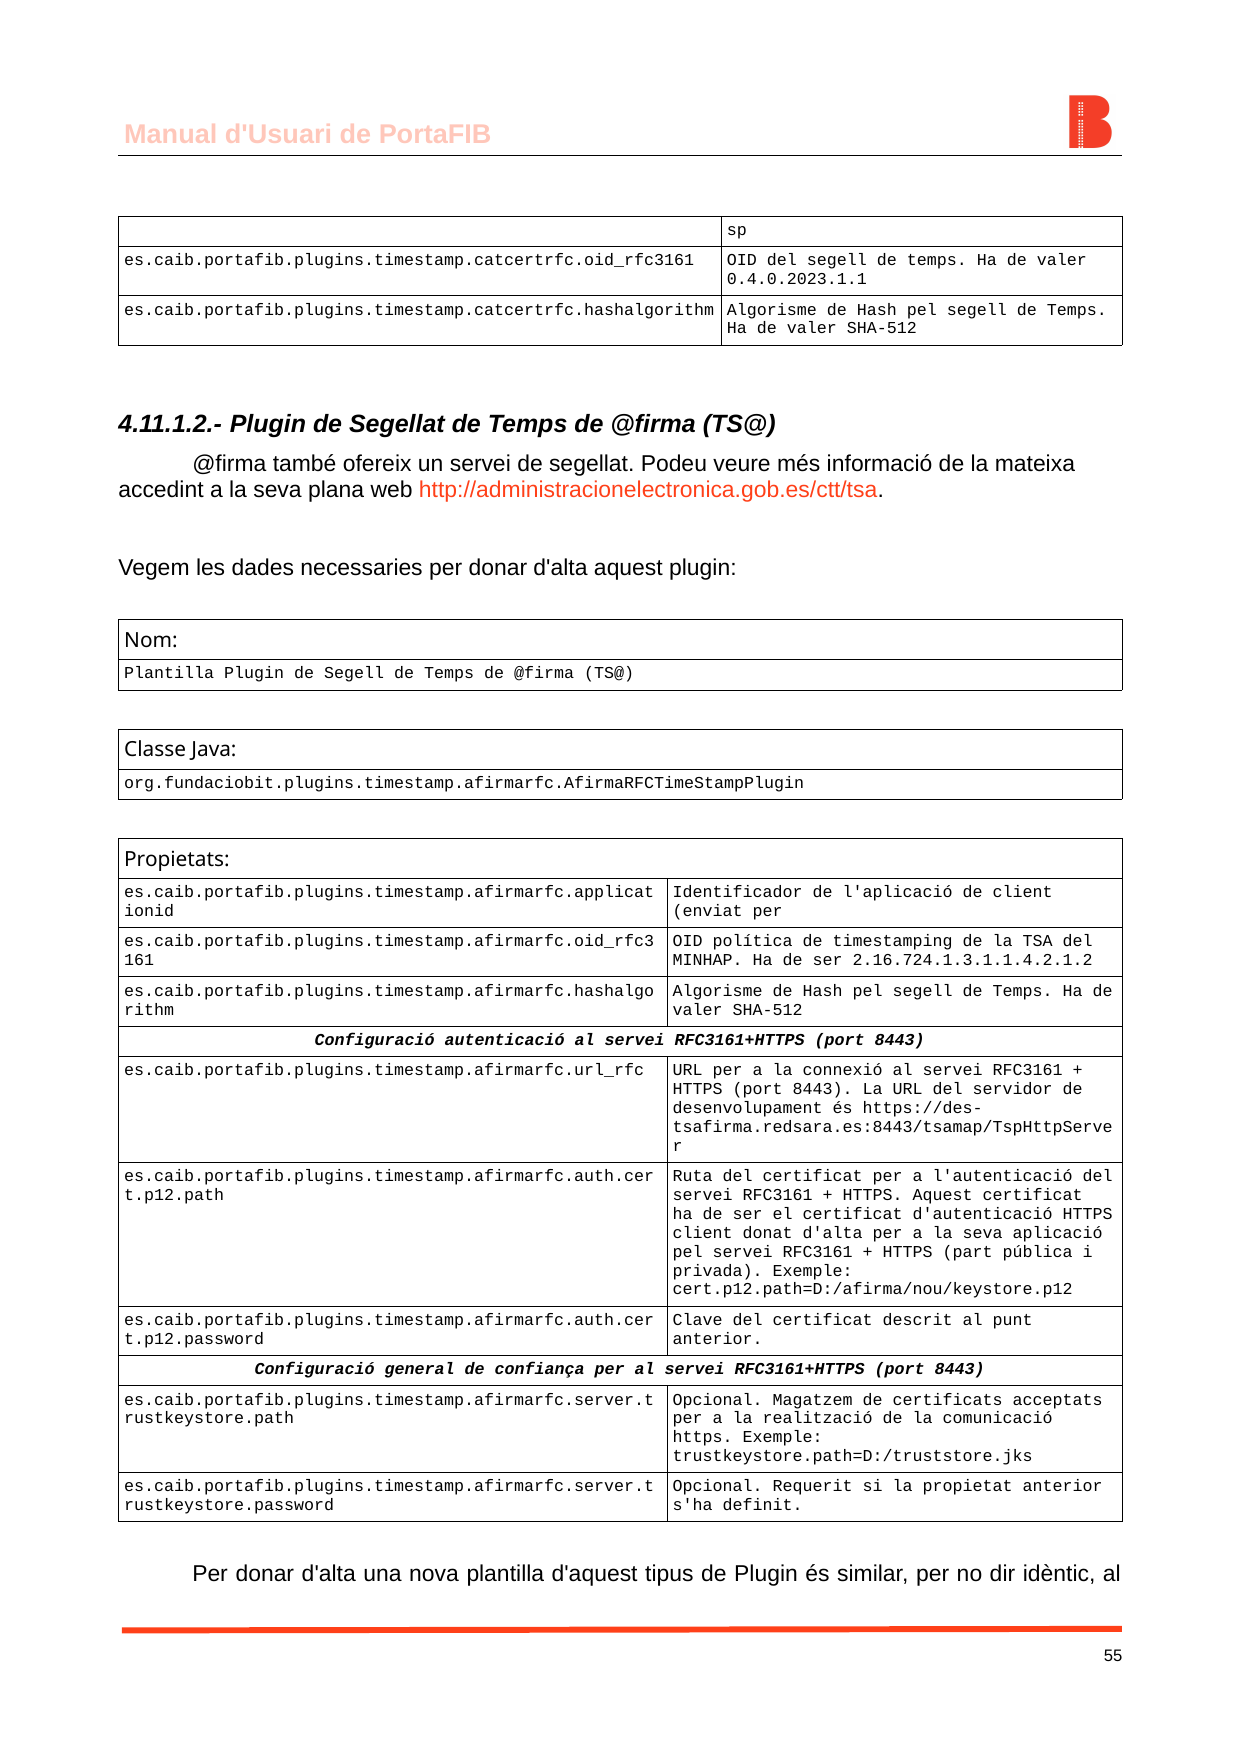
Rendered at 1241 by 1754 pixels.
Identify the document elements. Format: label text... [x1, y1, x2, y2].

text Per donar d'alta una nova plantilla d'aquest tipus de Plugin és similar, per no dir idèntic, al [118, 1560, 1122, 1587]
table_cell URL per a la connexió al servei RFC3161 + HTTPS (port 8443). La URL del servidor de desenvolupament és https://des-tsafirma.redsara.es:8443/tsamap/TspHttpServer [668, 1057, 1122, 1162]
table_cell org.fundaciobit.plugins.timestamp.afirmarfc.AfirmaRFCTimeStampPlugin [119, 770, 1122, 799]
table_cell Opcional. Requerit si la propietat anterior s'ha definit. [668, 1473, 1122, 1521]
table_cell es.caib.portafib.plugins.timestamp.afirmarfc.auth.cert.p12.path [119, 1163, 667, 1306]
table_header Propietats: [119, 839, 1122, 878]
table_cell Clave del certificat descrit al punt anterior. [668, 1307, 1122, 1355]
table_cell es.caib.portafib.plugins.timestamp.afirmarfc.server.trustkeystore.path [119, 1386, 667, 1472]
table_cell es.caib.portafib.plugins.timestamp.afirmarfc.applicationid [119, 879, 667, 927]
table_cell es.caib.portafib.plugins.timestamp.afirmarfc.oid_rfc3161 [119, 928, 667, 976]
table_cell OID del segell de temps. Ha de valer 0.4.0.2023.1.1 [722, 247, 1122, 295]
table_cell sp [722, 217, 1122, 246]
table_cell OID política de timestamping de la TSA del MINHAP. Ha de ser 2.16.724.1.3.1.1.4.2.1.2 [668, 928, 1122, 976]
table_cell es.caib.portafib.plugins.timestamp.afirmarfc.hashalgorithm [119, 977, 667, 1026]
table_header Classe Java: [119, 730, 1122, 768]
table_cell Algorisme de Hash pel segell de Temps. Ha de valer SHA-512 [722, 296, 1122, 345]
picture [1063, 94, 1117, 150]
table_cell [119, 217, 721, 246]
table_cell es.caib.portafib.plugins.timestamp.catcertrfc.oid_rfc3161 [119, 247, 721, 295]
text @firma també ofereix un servei de segellat. Podeu veure més informació de la mateixa accedint a la seva plana web http://administracionelectronica.gob.es/ctt/tsa. [118, 450, 1122, 503]
table_cell Opcional. Magatzem de certificats acceptats per a la realització de la comunicació https. Exemple: trustkeystore.path=D:/truststore.jks [668, 1386, 1122, 1472]
table_cell Configuració general de confiança per al servei RFC3161+HTTPS (port 8443) [119, 1356, 1122, 1385]
table_cell es.caib.portafib.plugins.timestamp.catcertrfc.hashalgorithm [119, 296, 721, 345]
table_cell Plantilla Plugin de Segell de Temps de @firma (TS@) [119, 660, 1122, 689]
table_cell Identificador de l'aplicació de client (enviat per [668, 879, 1122, 927]
table_cell Algorisme de Hash pel segell de Temps. Ha de valer SHA-512 [668, 977, 1122, 1026]
text Vegem les dades necessaries per donar d'alta aquest plugin: [118, 554, 1122, 580]
table_cell Configuració autenticació al servei RFC3161+HTTPS (port 8443) [119, 1027, 1122, 1056]
table_header Nom: [119, 620, 1122, 659]
table_cell Ruta del certificat per a l'autenticació del servei RFC3161 + HTTPS. Aquest certificat ha de ser el certificat d'autenticació HTTPS client donat d'alta per a la seva aplicació pel servei RFC3161 + HTTPS (part pública i privada). Exemple: cert.p12.path=D:/afirma/nou/keystore.p12 [668, 1163, 1122, 1306]
subtitle Plugin de Segellat de Temps de @firma (TS@) [118, 409, 1122, 437]
table_cell es.caib.portafib.plugins.timestamp.afirmarfc.server.trustkeystore.password [119, 1473, 667, 1521]
table_cell es.caib.portafib.plugins.timestamp.afirmarfc.auth.cert.p12.password [119, 1307, 667, 1355]
table_cell es.caib.portafib.plugins.timestamp.afirmarfc.url_rfc [119, 1057, 667, 1162]
